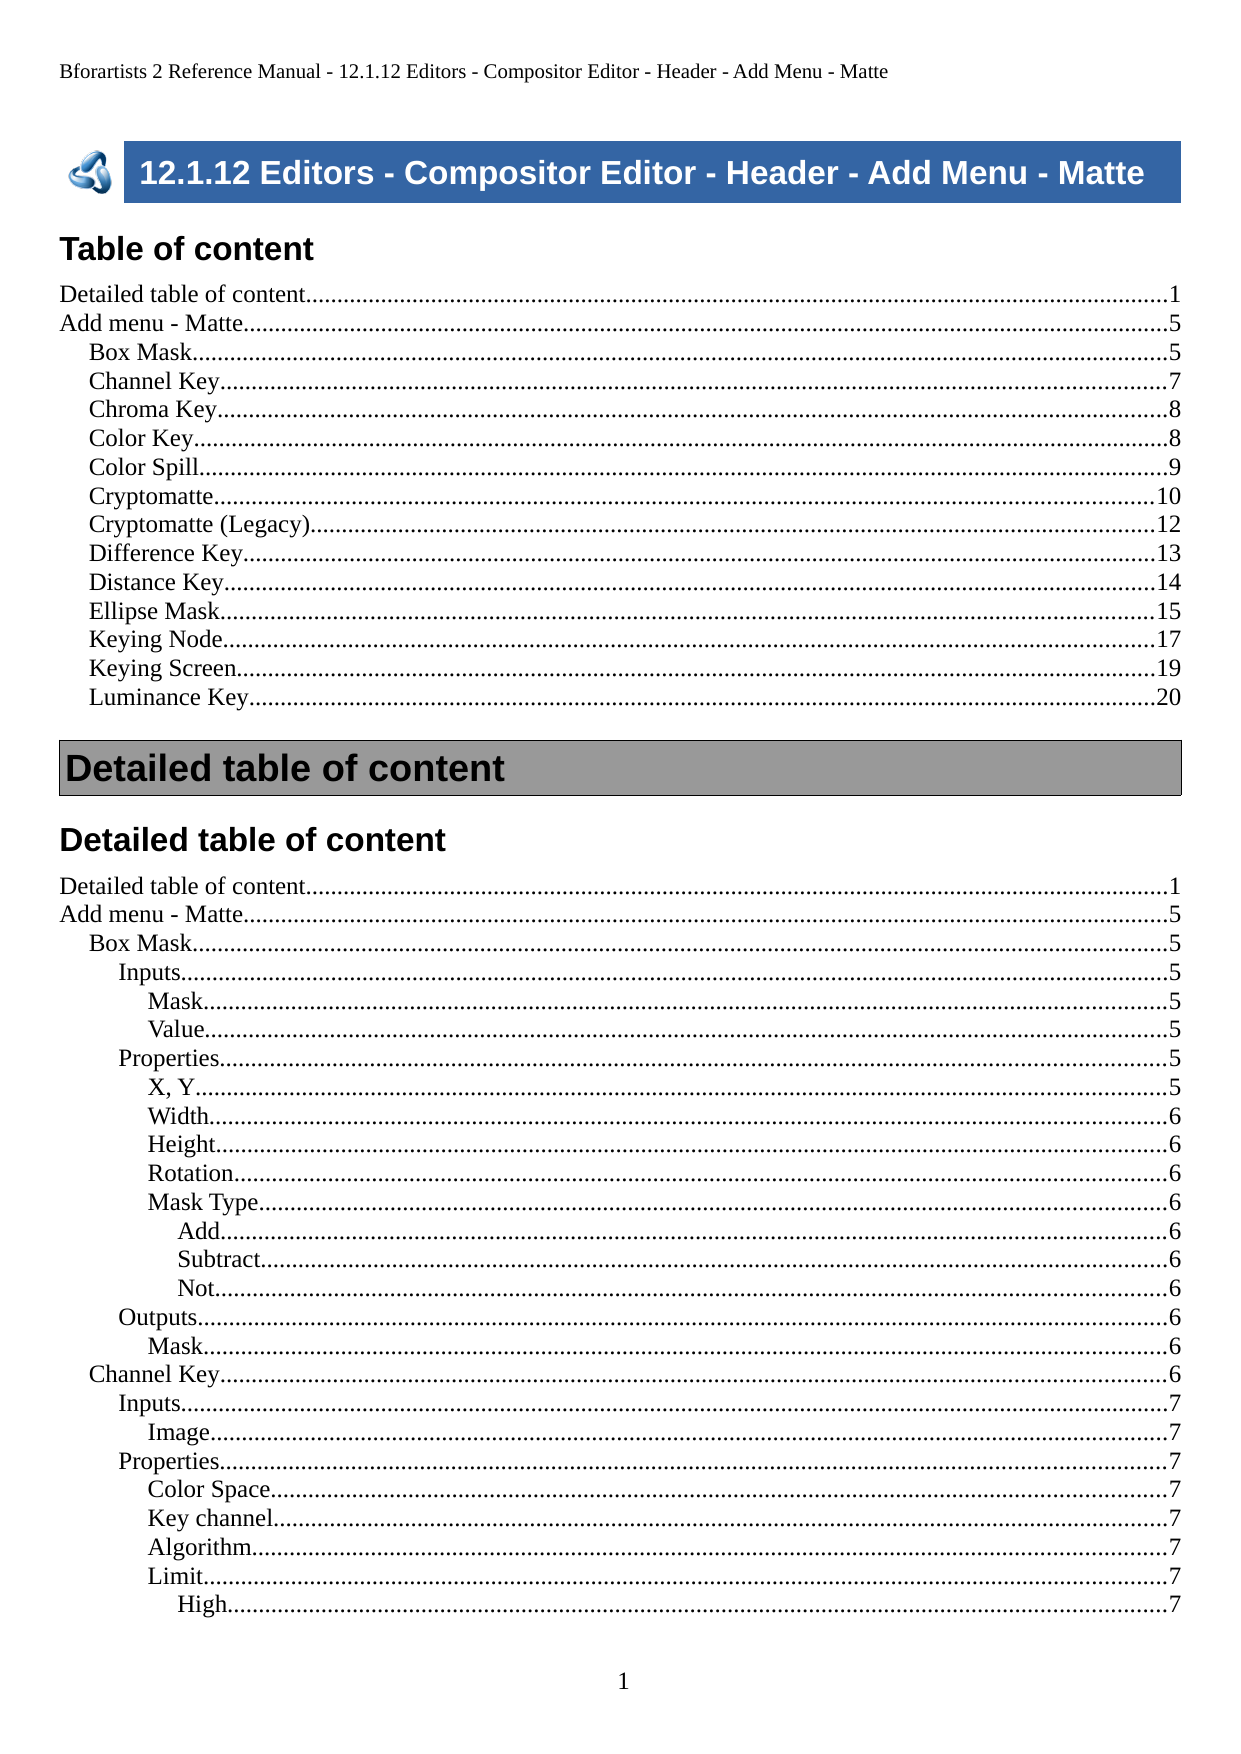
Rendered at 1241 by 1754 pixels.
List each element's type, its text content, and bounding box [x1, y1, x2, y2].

text Value 5 [147, 1014, 1181, 1043]
text Difference Key 13 [88, 538, 1181, 567]
text Box Mask 5 [88, 337, 1181, 366]
subtitle Detailed table of content [59, 820, 1181, 858]
subtitle Table of content [59, 228, 1181, 267]
text Inputs 5 [118, 957, 1181, 986]
text Add menu - Matte 5 [59, 308, 1181, 337]
table_header [59, 141, 124, 203]
text Box Mask 5 [88, 928, 1181, 957]
text Keying Screen 19 [88, 653, 1181, 682]
text Key channel 7 [147, 1503, 1181, 1532]
text Luminance Key 20 [88, 682, 1181, 711]
text Channel Key 7 [88, 366, 1181, 394]
text Add menu - Matte 5 [59, 899, 1181, 928]
text Limit 7 [147, 1561, 1181, 1589]
text Width 6 [147, 1101, 1181, 1129]
text Subtract 6 [177, 1244, 1181, 1273]
text Not 6 [177, 1273, 1181, 1302]
text Chroma Key 8 [88, 394, 1181, 423]
text Height 6 [147, 1129, 1181, 1158]
text Distance Key 14 [88, 567, 1181, 596]
text Keying Node 17 [88, 624, 1181, 653]
text Color Key 8 [88, 423, 1181, 452]
text Mask 6 [147, 1331, 1181, 1359]
text Rotation 6 [147, 1158, 1181, 1187]
text Detailed table of content 1 [59, 871, 1181, 899]
picture [65, 147, 114, 197]
text Image 7 [147, 1417, 1181, 1446]
text Cryptomatte 10 [88, 481, 1181, 509]
text Mask 5 [147, 986, 1181, 1014]
table_header Detailed table of content [60, 741, 1181, 795]
text Inputs 7 [118, 1388, 1181, 1417]
text High 7 [177, 1589, 1181, 1618]
text Detailed table of content 1 [59, 279, 1181, 308]
text Color Space 7 [147, 1474, 1181, 1503]
text Properties 7 [118, 1446, 1181, 1474]
text Cryptomatte (Legacy) 12 [88, 509, 1181, 538]
text X, Y 5 [147, 1072, 1181, 1101]
text Outputs 6 [118, 1302, 1181, 1331]
text Ellipse Mask 15 [88, 596, 1181, 624]
text Properties 5 [118, 1043, 1181, 1072]
table_header 12.1.12 Editors - Compositor Editor - Header - Add Menu - Matte [124, 141, 1181, 203]
text Algorithm 7 [147, 1532, 1181, 1561]
text Channel Key 6 [88, 1359, 1181, 1388]
text Add 6 [177, 1216, 1181, 1244]
text Mask Type 6 [147, 1187, 1181, 1216]
text Color Spill 9 [88, 452, 1181, 481]
